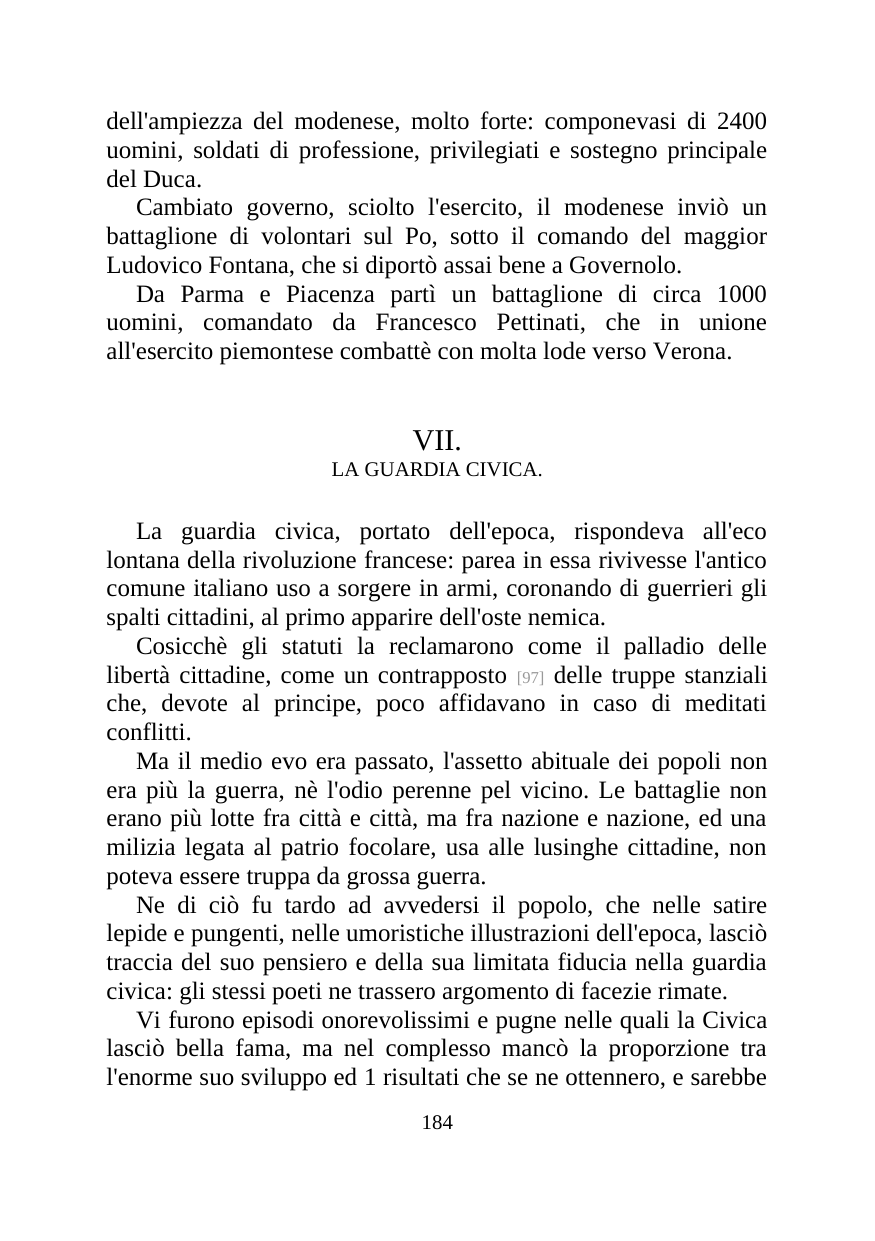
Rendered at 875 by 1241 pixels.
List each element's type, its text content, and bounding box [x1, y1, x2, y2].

text Vi furono episodi onorevolissimi e pugne nelle quali la Civica lasciò bella fama, ma nel complesso mancò la proporzione tra l'enorme suo sviluppo ed 1 risultati che se ne ottennero, e sarebbe [106, 1005, 768, 1091]
text Ne di ciò fu tardo ad avvedersi il popolo, che nelle satire lepide e pungenti, nelle umoristiche illustrazioni dell'epoca, lasciò traccia del suo pensiero e della sua limitata fiducia nella guardia civica: gli stessi poeti ne trassero argomento di facezie rimate. [106, 890, 768, 1005]
text La guardia civica, portato dell'epoca, rispondeva all'eco lontana della rivoluzione francese: parea in essa rivivesse l'antico comune italiano uso a sorgere in armi, coronando di guerrieri gli spalti cittadini, al primo apparire dell'oste nemica. [106, 516, 768, 631]
text Cosicchè gli statuti la reclamarono come il palladio delle libertà cittadine, come un contrapposto [97] delle truppe stanziali che, devote al principe, poco affidavano in caso di meditati conflitti. [106, 631, 768, 746]
subtitle VII. [106, 422, 768, 457]
text dell'ampiezza del modenese, molto forte: componevasi di 2400 uomini, soldati di professione, privilegiati e sostegno principale del Duca. [106, 106, 768, 192]
text Da Parma e Piacenza partì un battaglione di circa 1000 uomini, comandato da Francesco Pettinati, che in unione all'esercito piemontese combattè con molta lode verso Verona. [106, 279, 768, 365]
subtitle LA GUARDIA CIVICA. [106, 457, 768, 481]
text Cambiato governo, sciolto l'esercito, il modenese inviò un battaglione di volontari sul Po, sotto il comando del maggior Ludovico Fontana, che si diportò assai bene a Governolo. [106, 192, 768, 279]
text Ma il medio evo era passato, l'assetto abituale dei popoli non era più la guerra, nè l'odio perenne pel vicino. Le battaglie non erano più lotte fra città e città, ma fra nazione e nazione, ed una milizia legata al patrio focolare, usa alle lusinghe cittadine, non poteva essere truppa da grossa guerra. [106, 746, 768, 890]
